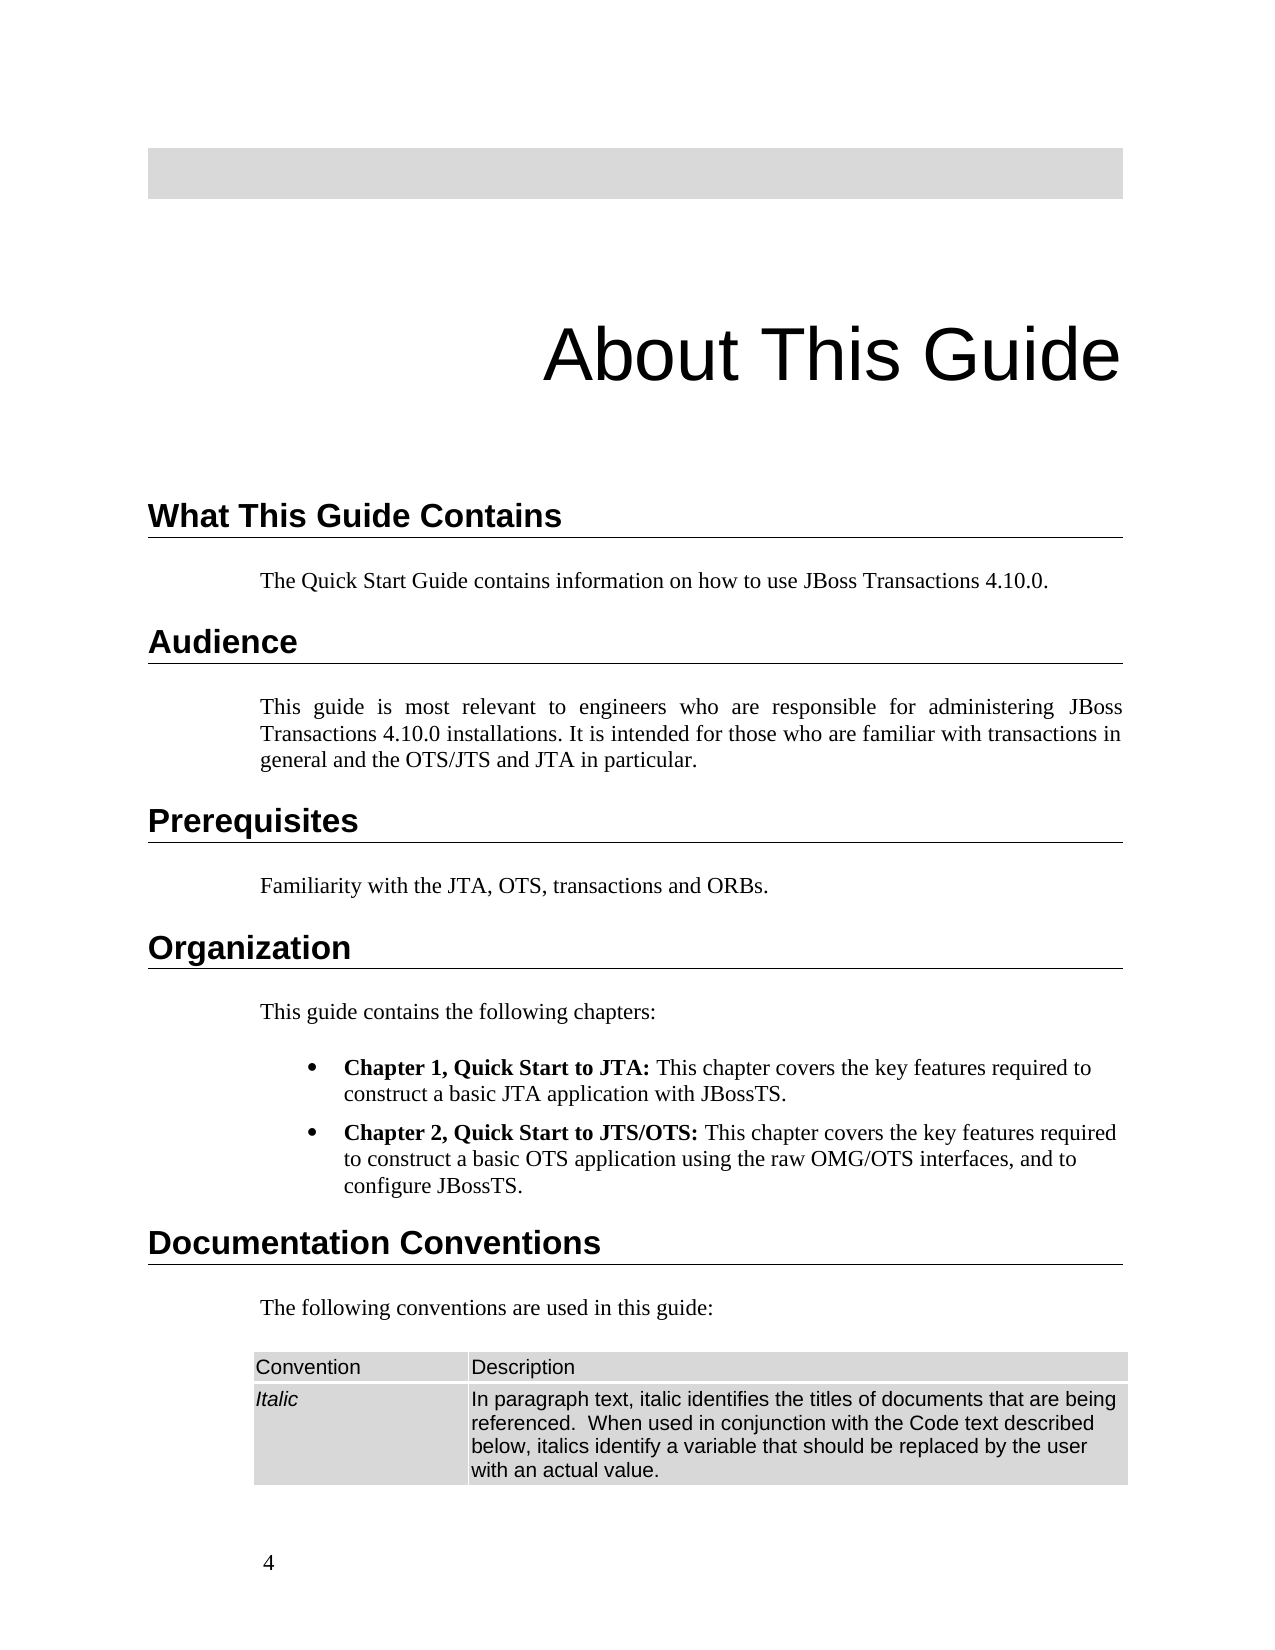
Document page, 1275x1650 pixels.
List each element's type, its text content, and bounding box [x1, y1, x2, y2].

subtitle Documentation Conventions [148, 1223, 1123, 1264]
text The following conventions are used in this guide: [260, 1294, 1123, 1320]
list Chapter 2, Quick Start to JTS/OTS: This chapter covers the key features required to construct a basic OTS application using the raw OMG/OTS interfaces, and to configure JBossTS. [308, 1119, 1123, 1198]
subtitle Audience [148, 622, 1123, 663]
subtitle What This Guide Contains [148, 496, 1123, 537]
title About This Guide [263, 224, 1123, 396]
table_cell In paragraph text, italic identifies the titles of documents that are being referenced. When used in conjunction with the Code text described below, italics identify a variable that should be replaced by the user with an actual value. [469, 1384, 1128, 1485]
text This guide is most relevant to engineers who are responsible for administering JBoss Transactions 4.10.0 installations. It is intended for those who are familiar with transactions in general and the OTS/JTS and JTA in particular. [260, 693, 1123, 772]
text The Quick Start Guide contains information on how to use JBoss Transactions 4.10.0. [260, 567, 1123, 593]
list Chapter 1, Quick Start to JTA: This chapter covers the key features required to construct a basic JTA application with JBossTS. [308, 1054, 1123, 1107]
subtitle Prerequisites [148, 801, 1123, 842]
text This guide contains the following chapters: [260, 998, 1123, 1025]
table_cell Italic [254, 1384, 468, 1485]
subtitle Organization [148, 928, 1123, 968]
text Familiarity with the JTA, OTS, transactions and ORBs. [260, 872, 1123, 898]
table_header Description [469, 1352, 1128, 1381]
table_header Convention [254, 1352, 468, 1381]
